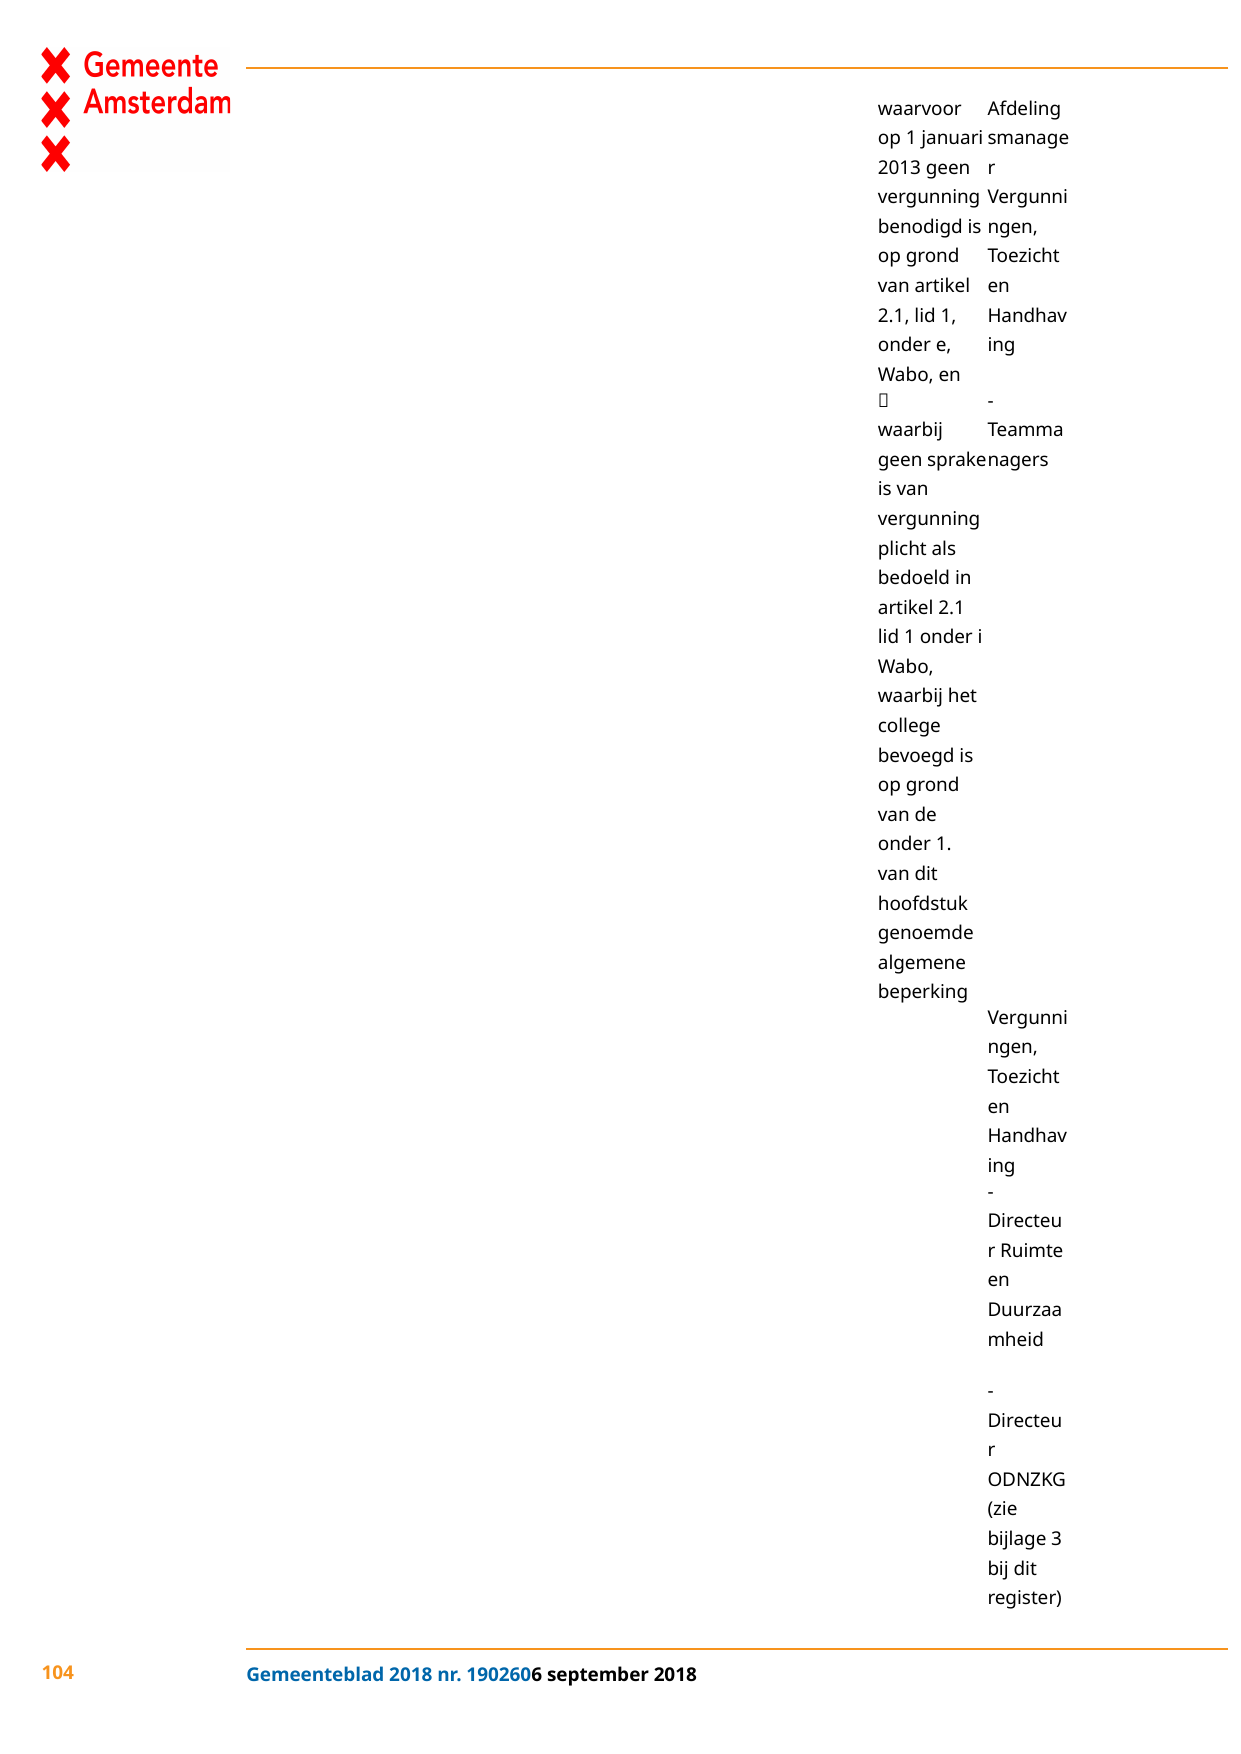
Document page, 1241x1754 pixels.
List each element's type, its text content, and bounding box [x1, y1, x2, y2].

table_cell [1069, 1004, 1152, 1178]
table_cell  waarbij geen sprake is van vergunningplicht als bedoeld in artikel 2.1 lid 1 onder i Wabo, waarbij het college bevoegd is op grond van de onder 1. van dit hoofdstuk genoemde algemene beperking [878, 387, 987, 1004]
table_cell [248, 1351, 311, 1377]
table_cell - Directeur ODNZKG (zie bijlage 3 bij dit register) [987, 1377, 1069, 1610]
table_cell [667, 1377, 730, 1610]
table_cell [878, 1377, 987, 1610]
table_cell [311, 1377, 401, 1610]
table_cell [311, 1351, 401, 1377]
table_cell [311, 387, 401, 1004]
table_cell [401, 1004, 497, 1178]
table_cell [730, 1377, 878, 1610]
picture [41, 47, 231, 172]
table_cell [1069, 387, 1152, 1004]
table_cell [401, 1178, 497, 1351]
table_cell [588, 1351, 667, 1377]
table_cell [730, 95, 878, 387]
table_cell [311, 1178, 401, 1351]
table_cell Vergunningen, Toezicht en Handhaving [987, 1004, 1069, 1178]
table_cell [248, 387, 311, 1004]
table_cell [497, 1351, 587, 1377]
table_cell [248, 1178, 311, 1351]
table_cell waarvoor op 1 januari 2013 geen vergunning benodigd is op grond van artikel 2.1, lid 1, onder e, Wabo, en [878, 95, 987, 387]
table_cell [588, 1377, 667, 1610]
table_cell [878, 1004, 987, 1178]
table_cell [667, 95, 730, 387]
table_cell [1069, 95, 1152, 387]
table_cell [1069, 1377, 1152, 1610]
table_cell [878, 1351, 987, 1377]
table_cell [730, 1004, 878, 1178]
table_cell - Directeur Ruimte en Duurzaamheid [987, 1178, 1069, 1351]
table_cell [667, 1004, 730, 1178]
table_cell [730, 1351, 878, 1377]
table_cell [588, 1178, 667, 1351]
table_cell [248, 1004, 311, 1178]
table_cell [1069, 1178, 1152, 1351]
table_cell [1069, 1351, 1152, 1377]
table_cell [878, 1178, 987, 1351]
table_cell [497, 95, 587, 387]
table_cell [497, 1004, 587, 1178]
table_cell [311, 1004, 401, 1178]
table_cell [987, 1351, 1069, 1377]
table_cell [730, 387, 878, 1004]
table_cell [667, 1351, 730, 1377]
table_cell [667, 387, 730, 1004]
table_cell [497, 1178, 587, 1351]
table_cell [401, 1351, 497, 1377]
table_cell [401, 1377, 497, 1610]
table_cell [248, 95, 311, 387]
table_cell [588, 387, 667, 1004]
table_cell - Afdelingsmanager Vergunningen, Toezicht en Handhaving [987, 95, 1069, 387]
table_cell [588, 95, 667, 387]
table_cell [730, 1178, 878, 1351]
table_cell [497, 387, 587, 1004]
table_cell [401, 387, 497, 1004]
table_cell [248, 1377, 311, 1610]
table_cell [401, 95, 497, 387]
table_cell [311, 95, 401, 387]
table_cell [588, 1004, 667, 1178]
table_cell [667, 1178, 730, 1351]
table_cell - Teammanagers [987, 387, 1069, 1004]
table_cell [497, 1377, 587, 1610]
